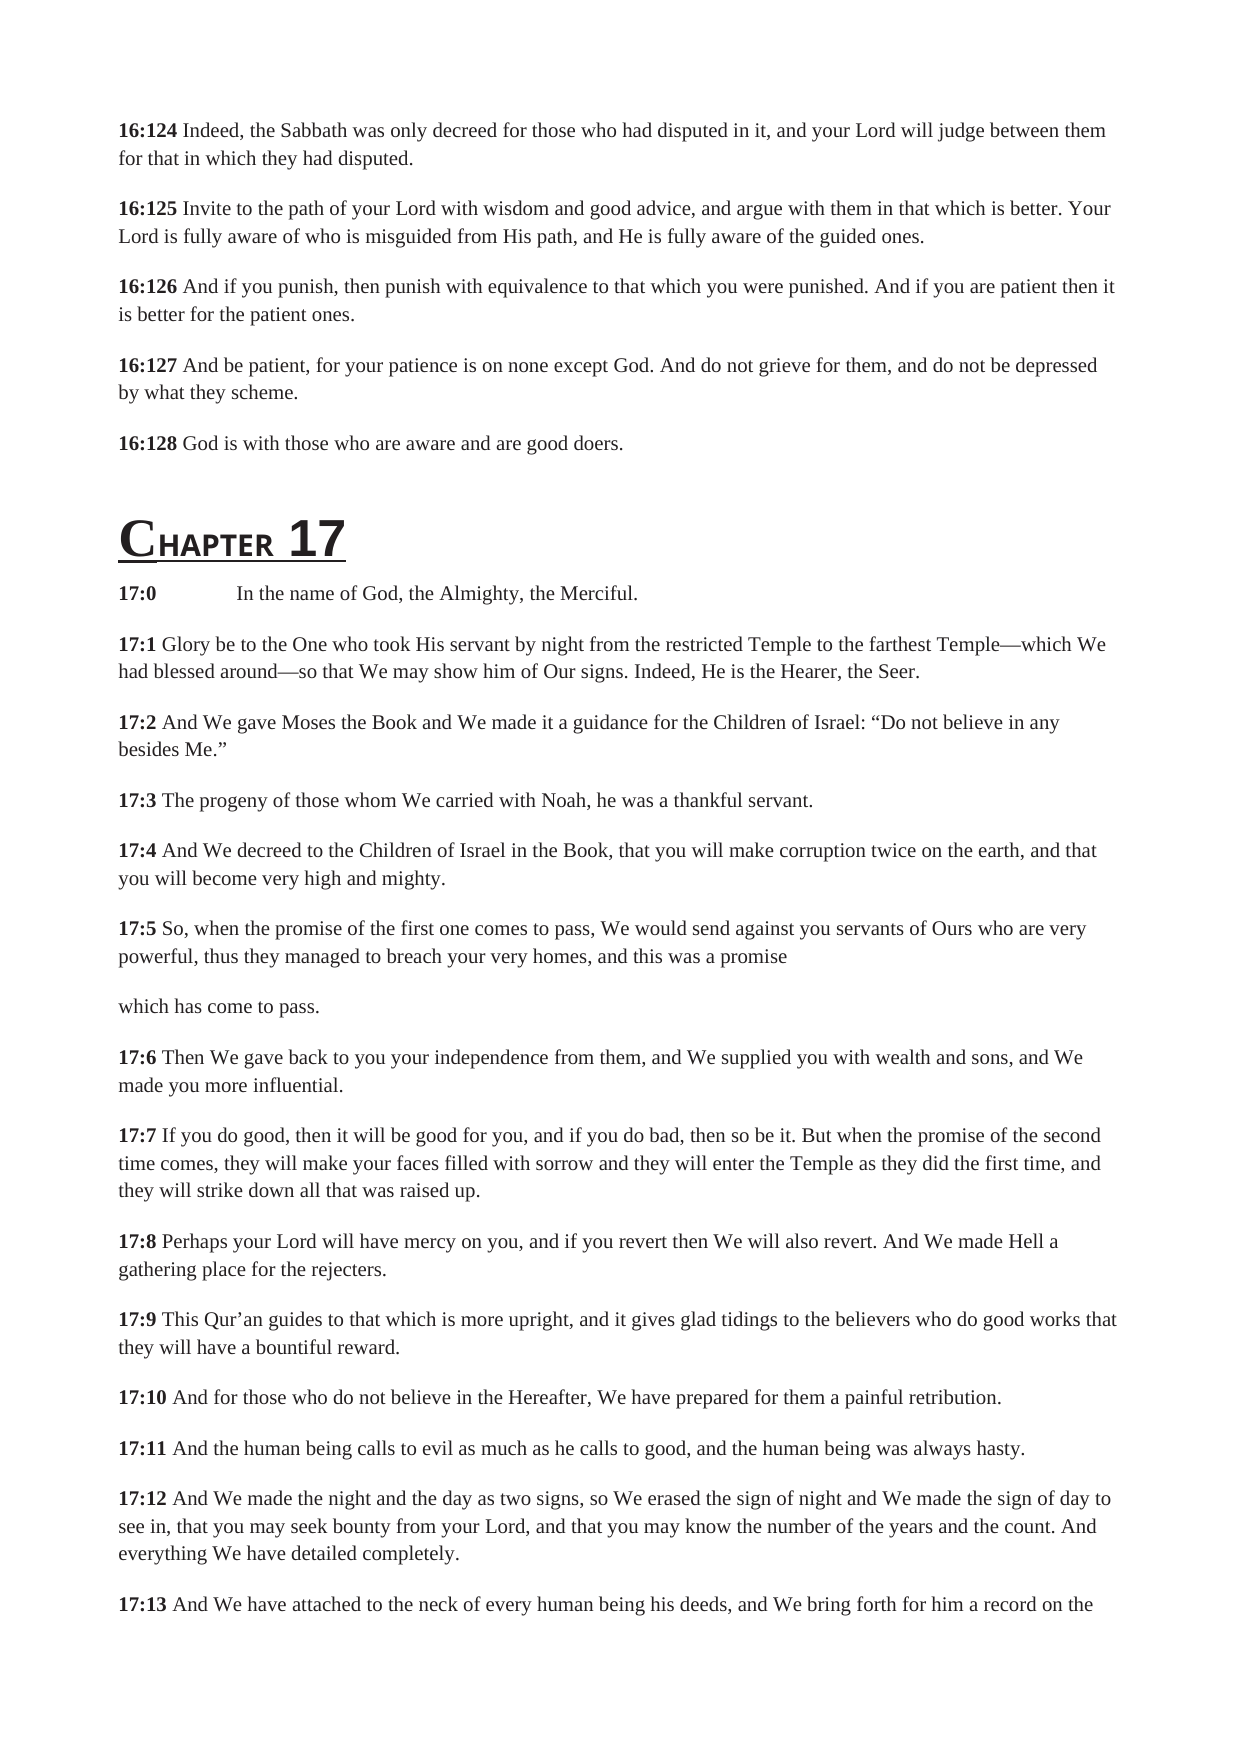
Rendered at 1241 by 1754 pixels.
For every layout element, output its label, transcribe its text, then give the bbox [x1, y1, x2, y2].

text 17:6 Then We gave back to you your independence from them, and We supplied you with wealth and sons, and We made you more influential. [118, 1045, 1122, 1097]
text 17:13 And We have attached to the neck of every human being his deeds, and We bring forth for him a record on the [118, 1592, 1122, 1616]
text 17:4 And We decreed to the Children of Israel in the Book, that you will make corruption twice on the earth, and that you will become very high and mighty. [118, 838, 1122, 890]
text 16:128 God is with those who are aware and are good doers. [118, 431, 1122, 455]
text 16:126 And if you punish, then punish with equivalence to that which you were punished. And if you are patient then it is better for the patient ones. [118, 274, 1122, 326]
text which has come to pass. [118, 994, 1122, 1018]
text 16:127 And be patient, for your patience is on none except God. And do not grieve for them, and do not be depressed by what they scheme. [118, 352, 1122, 404]
text 17:7 If you do good, then it will be good for you, and if you do bad, then so be it. But when the promise of the second time comes, they will make your faces filled with sorrow and they will enter the Temple as they did the first time, and they will strike down all that was raised up. [118, 1123, 1122, 1202]
text 17:11 And the human being calls to evil as much as he calls to good, and the human being was always hasty. [118, 1436, 1122, 1460]
text 17:0 In the name of God, the Almighty, the Merciful. [118, 581, 1122, 605]
text 17:10 And for those who do not believe in the Hereafter, We have prepared for them a painful retribution. [118, 1385, 1122, 1409]
text 16:124 Indeed, the Sabbath was only decreed for those who had disputed in it, and your Lord will judge between them for that in which they had disputed. [118, 118, 1122, 170]
text 17:12 And We made the night and the day as two signs, so We erased the sign of night and We made the sign of day to see in, that you may seek bounty from your Lord, and that you may know the number of the years and the count. And everything We have detailed completely. [118, 1486, 1122, 1565]
text 17:2 And We gave Moses the Book and We made it a guidance for the Children of Israel: “Do not believe in any besides Me.” [118, 709, 1122, 761]
text 17:5 So, when the promise of the first one comes to pass, We would send against you servants of Ours who are very powerful, thus they managed to breach your very homes, and this was a promise [118, 916, 1122, 968]
text 17:9 This Qur’an guides to that which is more upright, and it gives glad tidings to the believers who do good works that they will have a bountiful reward. [118, 1307, 1122, 1359]
text 16:125 Invite to the path of your Lord with wisdom and good advice, and argue with them in that which is better. Your Lord is fully aware of who is misguided from His path, and He is fully aware of the guided ones. [118, 196, 1122, 248]
text 17:1 Glory be to the One who took His servant by night from the restricted Temple to the farthest Temple—which We had blessed around—so that We may show him of Our signs. Indeed, He is the Hearer, the Seer. [118, 631, 1122, 683]
subtitle Chapter 17 [118, 506, 1122, 568]
text 17:8 Perhaps your Lord will have mercy on you, and if you revert then We will also revert. And We made Hell a gathering place for the rejecters. [118, 1229, 1122, 1281]
text 17:3 The progeny of those whom We carried with Noah, he was a thankful servant. [118, 788, 1122, 812]
